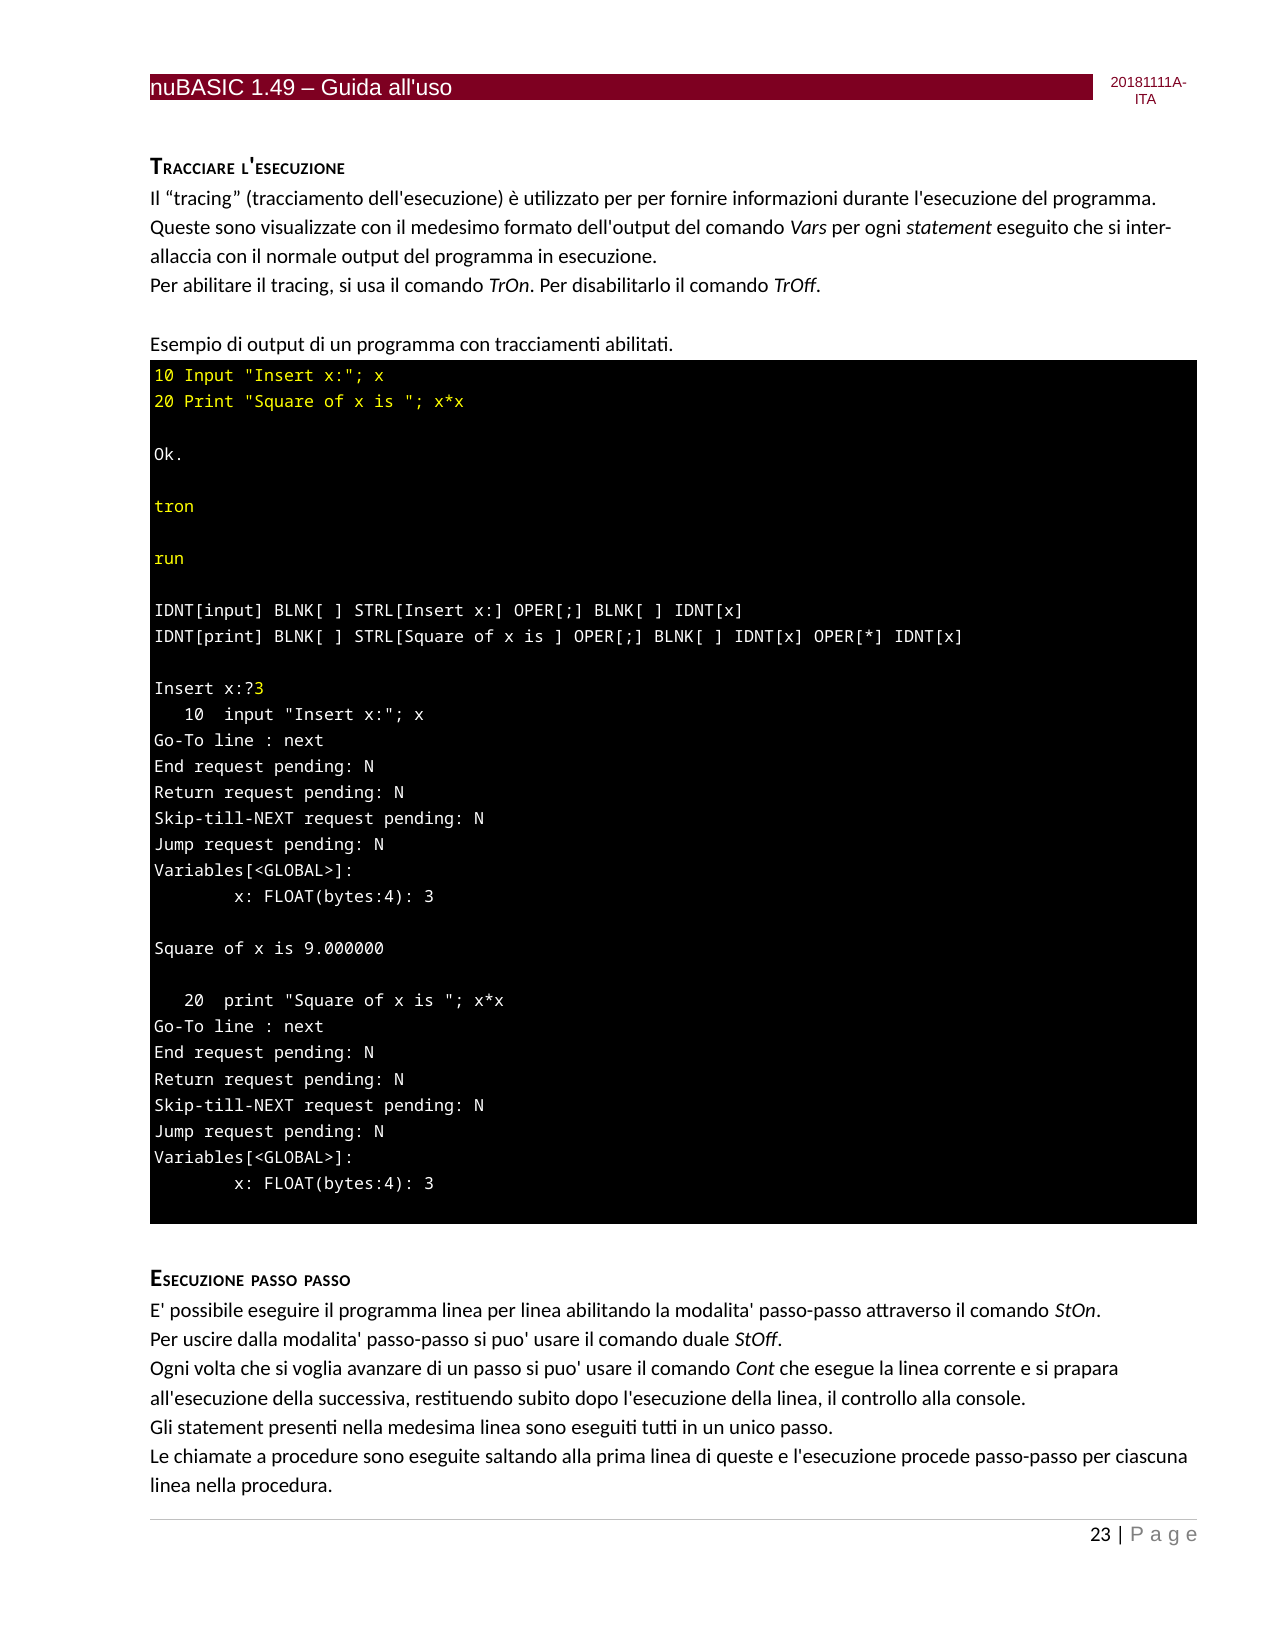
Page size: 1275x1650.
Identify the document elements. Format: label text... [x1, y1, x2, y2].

list run [151, 542, 1196, 568]
list 20 Print "Square of x is "; x*x [151, 386, 1196, 412]
list Return request pending: N [151, 777, 1196, 803]
list Jump request pending: N [151, 829, 1196, 855]
list End request pending: N [151, 1037, 1196, 1063]
subtitle Tracciare l'esecuzione [150, 150, 1197, 181]
list Variables[<GLOBAL>]: [151, 1141, 1196, 1167]
list End request pending: N [151, 751, 1196, 777]
list x: FLOAT(bytes:4): 3 [151, 1167, 1196, 1193]
text Per abilitare il tracing, si usa il comando TrOn. Per disabilitarlo il comando TrOff. [150, 272, 1197, 298]
text Gli statement presenti nella medesima linea sono eseguiti tutti in un unico passo. [150, 1414, 1197, 1439]
text Per uscire dalla modalita' passo-passo si puo' usare il comando duale StOff. [150, 1326, 1197, 1352]
text Le chiamate a procedure sono eseguite saltando alla prima linea di queste e l'esecuzione procede passo-passo per ciascuna linea nella procedura. [150, 1443, 1197, 1498]
text Ogni volta che si voglia avanzare di un passo si puo' usare il comando Cont che esegue la linea corrente e si prapara all'esecuzione della successiva, restituendo subito dopo l'esecuzione della linea, il controllo alla console. [150, 1356, 1197, 1410]
text E' possibile eseguire il programma linea per linea abilitando la modalita' passo-passo attraverso il comando StOn. [150, 1297, 1197, 1323]
text Il “tracing” (tracciamento dell'esecuzione) è utilizzato per per fornire informazioni durante l'esecuzione del programma. Queste sono visualizzate con il medesimo formato dell'output del comando Vars per ogni statement eseguito che si inter-allaccia con il normale output del programma in esecuzione. [150, 185, 1197, 269]
list Go-To line : next [151, 724, 1196, 751]
list tron [151, 490, 1196, 516]
list Skip-till-NEXT request pending: N [151, 803, 1196, 829]
list 10 Input "Insert x:"; x [151, 361, 1196, 386]
list Ok. [151, 438, 1196, 464]
list 20 print "Square of x is "; x*x [151, 985, 1196, 1011]
list Go-To line : next [151, 1011, 1196, 1037]
list Variables[<GLOBAL>]: [151, 855, 1196, 881]
list Jump request pending: N [151, 1115, 1196, 1141]
list 10 input "Insert x:"; x [151, 698, 1196, 724]
list x: FLOAT(bytes:4): 3 [151, 881, 1196, 907]
text Esempio di output di un programma con tracciamenti abilitati. [150, 331, 1197, 356]
subtitle Esecuzione passo passo [150, 1262, 1197, 1293]
list Return request pending: N [151, 1063, 1196, 1089]
list Insert x:?3 [151, 672, 1196, 698]
list IDNT[input] BLNK[ ] STRL[Insert x:] OPER[;] BLNK[ ] IDNT[x] [151, 594, 1196, 620]
list Square of x is 9.000000 [151, 933, 1196, 959]
list IDNT[print] BLNK[ ] STRL[Square of x is ] OPER[;] BLNK[ ] IDNT[x] OPER[*] IDNT[x] [151, 620, 1196, 646]
list Skip-till-NEXT request pending: N [151, 1089, 1196, 1115]
